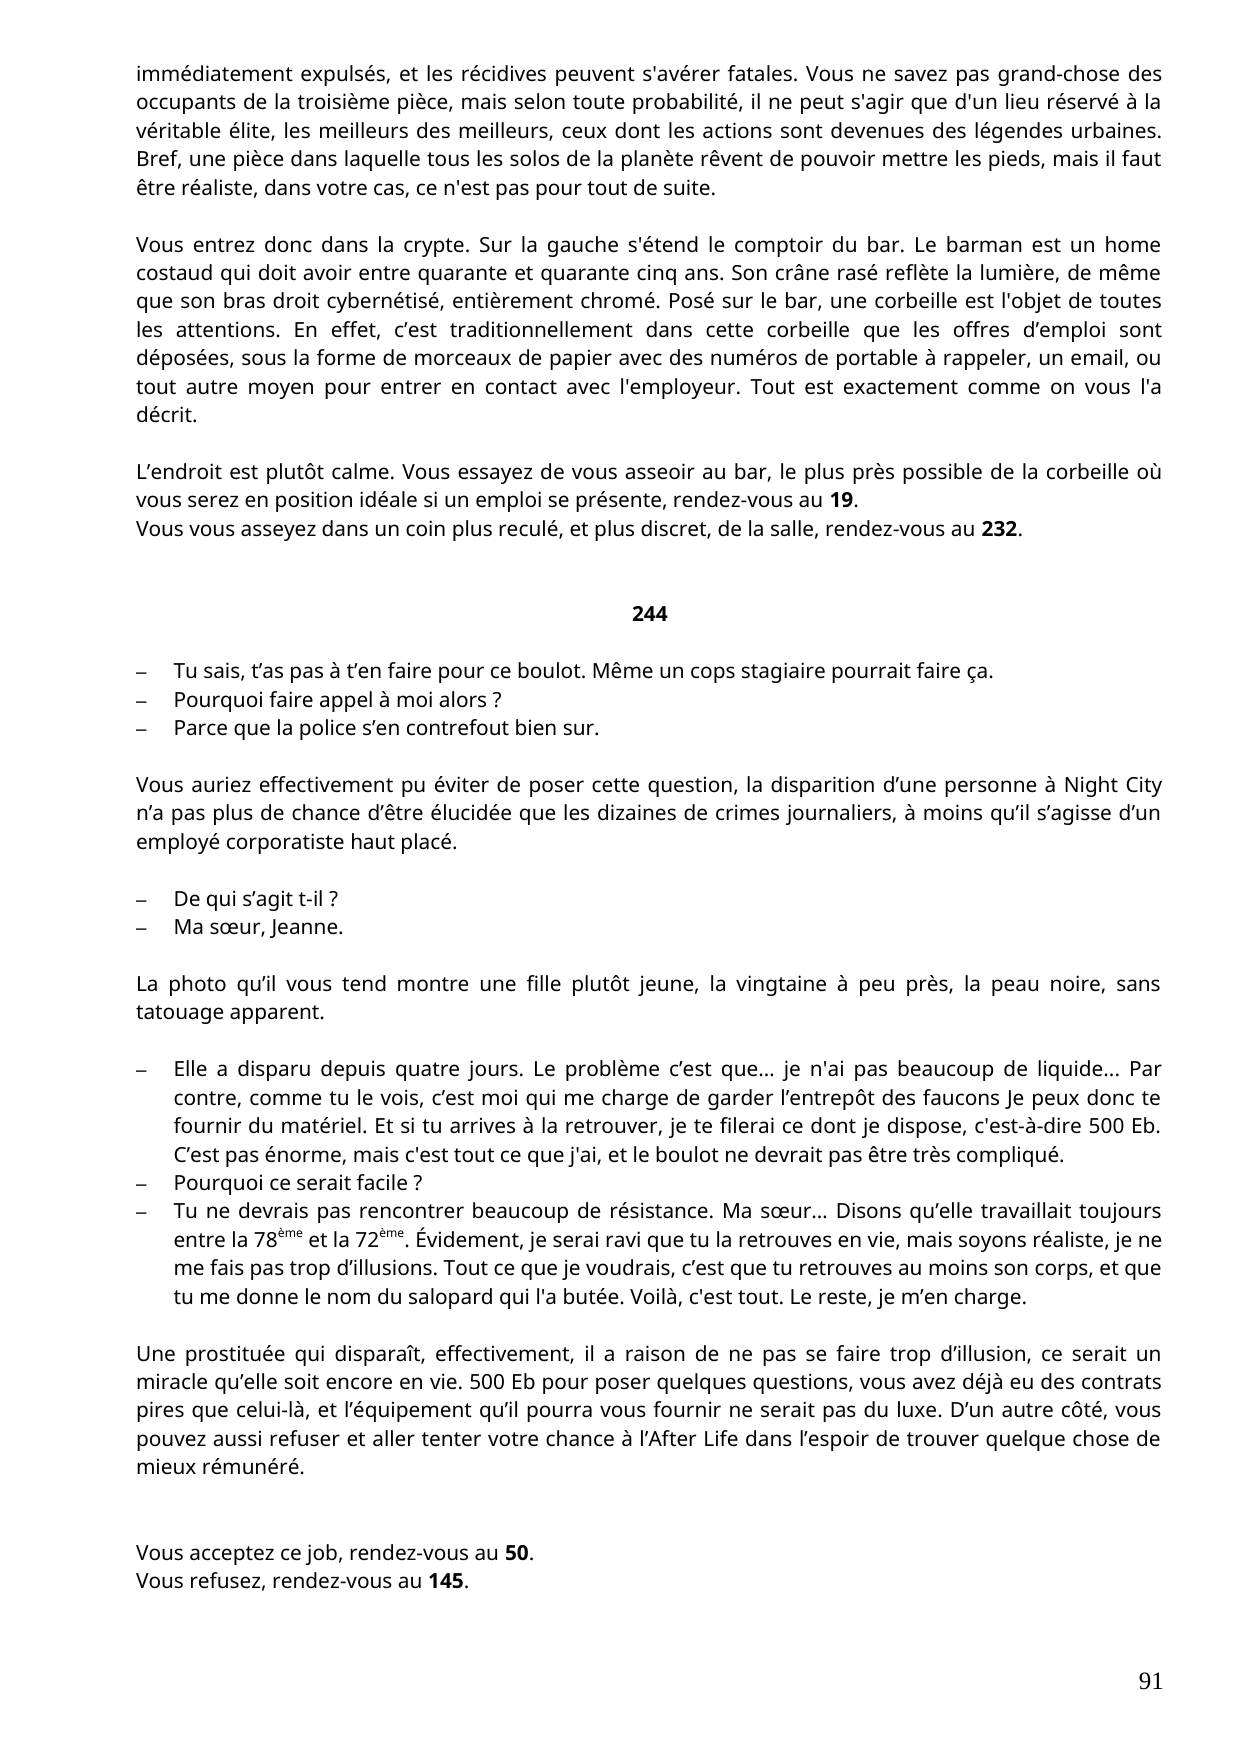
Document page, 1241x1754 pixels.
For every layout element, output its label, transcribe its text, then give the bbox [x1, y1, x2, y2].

text Vous vous asseyez dans un coin plus reculé, et plus discret, de la salle, rendez-vous au 232. [136, 514, 1163, 542]
text Une prostituée qui disparaît, effectivement, il a raison de ne pas se faire trop d’illusion, ce serait un miracle qu’elle soit encore en vie. 500 Eb pour poser quelques questions, vous avez déjà eu des contrats pires que celui-là, et l’équipement qu’il pourra vous fournir ne serait pas du luxe. D’un autre côté, vous pouvez aussi refuser et aller tenter votre chance à l’After Life dans l’espoir de trouver quelque chose de mieux rémunéré. [136, 1339, 1163, 1481]
list Parce que la police s’en contrefout bien sur. [136, 713, 1163, 742]
list Ma sœur, Jeanne. [136, 912, 1163, 941]
list Pourquoi faire appel à moi alors ? [136, 685, 1163, 713]
text Vous refusez, rendez-vous au 145. [136, 1566, 1163, 1595]
list Tu sais, t’as pas à t’en faire pour ce boulot. Même un cops stagiaire pourrait faire ça. [136, 656, 1163, 685]
list Tu ne devrais pas rencontrer beaucoup de résistance. Ma sœur… Disons qu’elle travaillait toujours entre la 78ème et la 72ème. Évidement, je serai ravi que tu la retrouves en vie, mais soyons réaliste, je ne me fais pas trop d’illusions. Tout ce que je voudrais, c’est que tu retrouves au moins son corps, et que tu me donne le nom du salopard qui l'a butée. Voilà, c'est tout. Le reste, je m’en charge. [136, 1197, 1163, 1310]
list Elle a disparu depuis quatre jours. Le problème c’est que… je n'ai pas beaucoup de liquide... Par contre, comme tu le vois, c’est moi qui me charge de garder l’entrepôt des faucons Je peux donc te fournir du matériel. Et si tu arrives à la retrouver, je te filerai ce dont je dispose, c'est-à-dire 500 Eb. C’est pas énorme, mais c'est tout ce que j'ai, et le boulot ne devrait pas être très compliqué. [136, 1054, 1163, 1168]
text Vous acceptez ce job, rendez-vous au 50. [136, 1538, 1163, 1566]
text Vous auriez effectivement pu éviter de poser cette question, la disparition d’une personne à Night City n’a pas plus de chance d’être élucidée que les dizaines de crimes journaliers, à moins qu’il s’agisse d’un employé corporatiste haut placé. [136, 770, 1163, 855]
text 244 [136, 599, 1163, 628]
text immédiatement expulsés, et les récidives peuvent s'avérer fatales. Vous ne savez pas grand-chose des occupants de la troisième pièce, mais selon toute probabilité, il ne peut s'agir que d'un lieu réservé à la véritable élite, les meilleurs des meilleurs, ceux dont les actions sont devenues des légendes urbaines. Bref, une pièce dans laquelle tous les solos de la planète rêvent de pouvoir mettre les pieds, mais il faut être réaliste, dans votre cas, ce n'est pas pour tout de suite. [136, 59, 1163, 201]
list Pourquoi ce serait facile ? [136, 1168, 1163, 1197]
text L’endroit est plutôt calme. Vous essayez de vous asseoir au bar, le plus près possible de la corbeille où vous serez en position idéale si un emploi se présente, rendez-vous au 19. [136, 457, 1163, 514]
text Vous entrez donc dans la crypte. Sur la gauche s'étend le comptoir du bar. Le barman est un home costaud qui doit avoir entre quarante et quarante cinq ans. Son crâne rasé reflète la lumière, de même que son bras droit cybernétisé, entièrement chromé. Posé sur le bar, une corbeille est l'objet de toutes les attentions. En effet, c’est traditionnellement dans cette corbeille que les offres d’emploi sont déposées, sous la forme de morceaux de papier avec des numéros de portable à rappeler, un email, ou tout autre moyen pour entrer en contact avec l'employeur. Tout est exactement comme on vous l'a décrit. [136, 230, 1163, 429]
list De qui s’agit t-il ? [136, 884, 1163, 912]
text La photo qu’il vous tend montre une fille plutôt jeune, la vingtaine à peu près, la peau noire, sans tatouage apparent. [136, 969, 1163, 1026]
